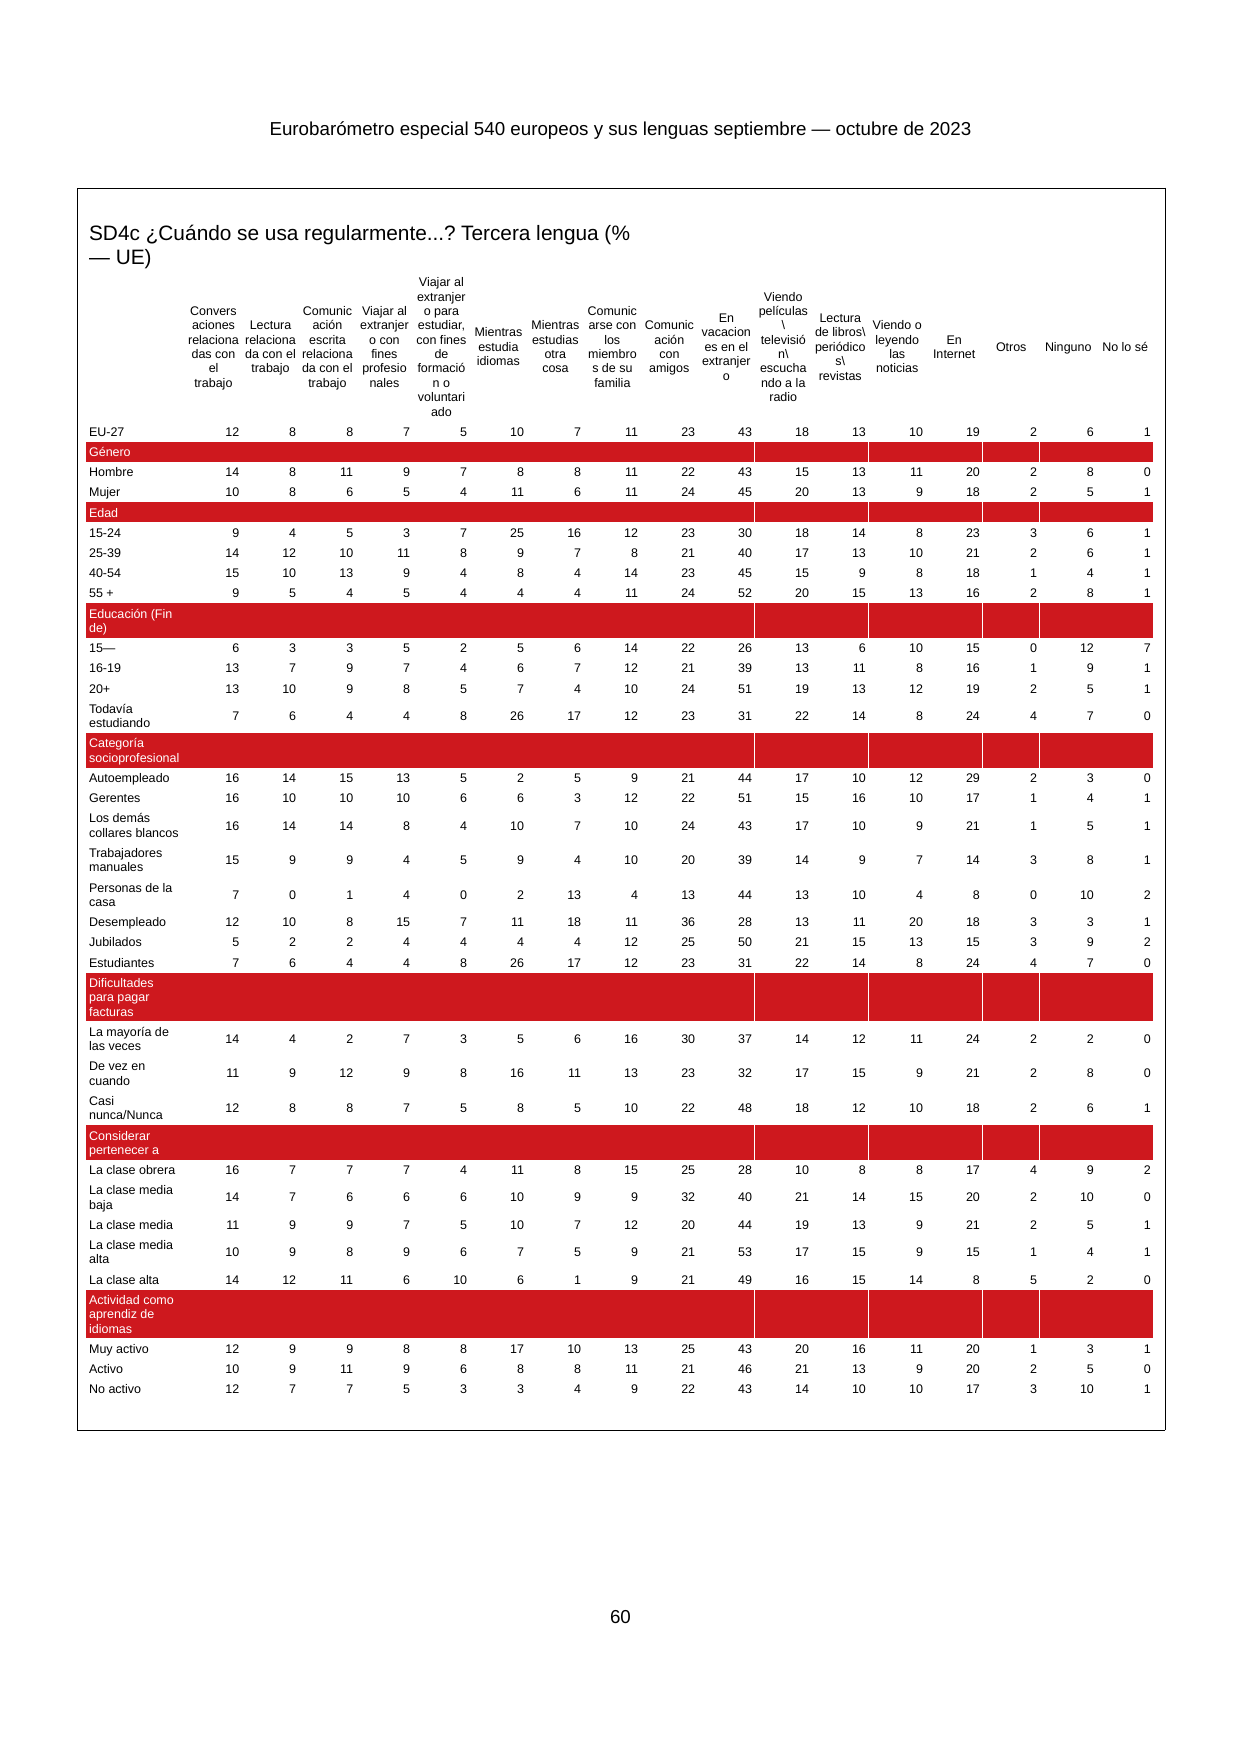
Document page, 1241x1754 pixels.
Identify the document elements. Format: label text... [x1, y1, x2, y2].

table_cell 20 [755, 583, 812, 603]
table_cell [812, 502, 868, 522]
table_cell 21 [755, 1180, 812, 1214]
table_cell 11 [527, 1056, 584, 1091]
table_cell Mientras estudia idiomas [470, 272, 527, 421]
table_cell 13 [185, 678, 242, 698]
table_cell [1096, 502, 1153, 522]
table_cell 6 [242, 952, 299, 972]
table_cell 1 [1096, 421, 1153, 442]
table_cell 7 [185, 952, 242, 972]
table_cell 2 [983, 768, 1039, 788]
table_cell 14 [812, 1180, 868, 1214]
table_cell 3 [413, 1021, 470, 1056]
table_cell 10 [242, 563, 299, 583]
table_cell 8 [413, 699, 470, 733]
table_cell 15 [185, 843, 242, 877]
table_cell 7 [356, 1160, 413, 1180]
table_cell 10 [242, 678, 299, 698]
table_cell En vacaciones en el extranjero [698, 272, 754, 421]
table_cell 15 [755, 563, 812, 583]
table_cell 10 [299, 788, 356, 808]
table_header [869, 218, 926, 272]
table_cell [527, 442, 584, 462]
table_cell 10 [356, 788, 413, 808]
table_cell 21 [755, 1359, 812, 1379]
table_cell 21 [926, 1056, 982, 1091]
table_cell 2 [1040, 1269, 1096, 1289]
table_cell 8 [470, 462, 527, 482]
table_cell La mayoría de las veces [86, 1021, 185, 1056]
table_cell 16 [470, 1056, 527, 1091]
table_cell 10 [470, 808, 527, 843]
table_cell 9 [356, 1235, 413, 1269]
table_cell [356, 973, 413, 1021]
table_cell 24 [926, 952, 982, 972]
table_cell 19 [926, 678, 982, 698]
table_cell 16 [812, 788, 868, 808]
table_cell 49 [698, 1269, 754, 1289]
table_cell 0 [242, 877, 299, 912]
table_cell [584, 502, 641, 522]
table_cell [641, 733, 698, 768]
table_cell 9 [470, 843, 527, 877]
table_cell 2 [1096, 932, 1153, 952]
table_cell 7 [356, 1091, 413, 1125]
table_cell [641, 603, 698, 638]
table_cell 9 [812, 843, 868, 877]
table_cell 9 [356, 563, 413, 583]
table_cell 9 [869, 482, 926, 502]
table_cell 8 [299, 1235, 356, 1269]
table_cell 8 [242, 462, 299, 482]
table_cell [242, 733, 299, 768]
table_cell 17 [755, 543, 812, 563]
table_cell 15 [185, 563, 242, 583]
table_cell 12 [869, 768, 926, 788]
table_cell 37 [698, 1021, 754, 1056]
table_cell 1 [527, 1269, 584, 1289]
table_cell [755, 1290, 812, 1338]
table_cell [470, 973, 527, 1021]
table_cell 11 [584, 912, 641, 932]
table_cell 24 [641, 808, 698, 843]
table_cell 8 [527, 462, 584, 482]
table_cell 8 [470, 1091, 527, 1125]
table_cell 4 [470, 583, 527, 603]
table_cell 5 [527, 1235, 584, 1269]
table_cell 12 [242, 1269, 299, 1289]
table_cell 4 [527, 843, 584, 877]
table_cell 9 [299, 678, 356, 698]
table_cell 12 [584, 952, 641, 972]
table_cell 22 [755, 699, 812, 733]
table_cell 24 [641, 583, 698, 603]
table_cell 8 [299, 421, 356, 442]
table_cell 15 [869, 1180, 926, 1214]
table_cell 0 [1096, 952, 1153, 972]
table_cell 7 [413, 462, 470, 482]
table_cell 8 [869, 699, 926, 733]
table_cell 14 [299, 808, 356, 843]
table_cell 18 [926, 1091, 982, 1125]
table_cell [185, 603, 242, 638]
table_cell [983, 1290, 1039, 1338]
table_cell 4 [584, 877, 641, 912]
table_cell 9 [185, 583, 242, 603]
table_cell 20 [926, 1180, 982, 1214]
table_cell 8 [926, 1269, 982, 1289]
table_cell Jubilados [86, 932, 185, 952]
table_cell 4 [413, 808, 470, 843]
table_cell 0 [1096, 1021, 1153, 1056]
table_cell 10 [869, 421, 926, 442]
table_cell 4 [983, 1160, 1039, 1180]
table_cell 9 [470, 543, 527, 563]
table_cell [299, 1125, 356, 1160]
table_cell 11 [869, 1021, 926, 1056]
table_cell [641, 442, 698, 462]
table_cell [698, 1290, 754, 1338]
table_cell Comunicarse con los miembros de su familia [584, 272, 641, 421]
table_cell 10 [869, 638, 926, 658]
table_cell 7 [356, 421, 413, 442]
table_cell [86, 272, 185, 421]
table_cell 2 [983, 1215, 1039, 1235]
table_cell [641, 1125, 698, 1160]
table_cell 7 [1096, 638, 1153, 658]
table_cell 0 [1096, 1056, 1153, 1091]
table_cell Actividad como aprendiz de idiomas [86, 1290, 185, 1338]
table_cell 14 [812, 523, 868, 543]
table_cell 7 [527, 1215, 584, 1235]
table_cell 9 [242, 1235, 299, 1269]
table_cell [1040, 1290, 1096, 1338]
table_cell 14 [185, 1269, 242, 1289]
table_cell [356, 502, 413, 522]
table_cell 6 [1040, 543, 1096, 563]
table_cell [1040, 603, 1096, 638]
table_cell 9 [584, 768, 641, 788]
table_cell Comunicación con amigos [641, 272, 698, 421]
table_cell 28 [698, 1160, 754, 1180]
table_cell [413, 733, 470, 768]
table_cell [983, 973, 1039, 1021]
table_cell [584, 733, 641, 768]
table_cell 9 [185, 523, 242, 543]
table_header [926, 218, 982, 272]
table_cell 22 [641, 1379, 698, 1399]
table_cell [698, 733, 754, 768]
table_cell [413, 973, 470, 1021]
table_cell 0 [1096, 1269, 1153, 1289]
table_cell [926, 973, 982, 1021]
table_cell 3 [1040, 768, 1096, 788]
table_cell 5 [527, 1091, 584, 1125]
table_cell [1096, 973, 1153, 1021]
table_cell 1 [1096, 1215, 1153, 1235]
table_cell 7 [242, 1180, 299, 1214]
table_cell 11 [584, 583, 641, 603]
table_cell 16 [527, 523, 584, 543]
table_cell 5 [1040, 808, 1096, 843]
table_cell 9 [584, 1180, 641, 1214]
table_cell 17 [527, 952, 584, 972]
table_cell 4 [413, 563, 470, 583]
table_cell 4 [356, 699, 413, 733]
table_cell 8 [299, 1091, 356, 1125]
table_cell 46 [698, 1359, 754, 1379]
table_cell 18 [926, 563, 982, 583]
table_cell 4 [356, 952, 413, 972]
table_cell 10 [185, 482, 242, 502]
table_cell [413, 442, 470, 462]
table_cell [698, 442, 754, 462]
table_cell 13 [584, 1056, 641, 1091]
table_cell [812, 1125, 868, 1160]
table_cell 50 [698, 932, 754, 952]
table_cell 16 [926, 658, 982, 678]
table_cell [641, 502, 698, 522]
table_cell [584, 442, 641, 462]
table_cell 2 [983, 1180, 1039, 1214]
table_cell 30 [641, 1021, 698, 1056]
table_cell 4 [1040, 1235, 1096, 1269]
table_cell 15 [755, 788, 812, 808]
table_cell 6 [1040, 421, 1096, 442]
table_cell 6 [527, 638, 584, 658]
table_cell Conversaciones relacionadas con el trabajo [185, 272, 242, 421]
table_cell Gerentes [86, 788, 185, 808]
table_cell 51 [698, 788, 754, 808]
table_cell [299, 603, 356, 638]
table_cell [698, 502, 754, 522]
table_cell 18 [755, 421, 812, 442]
table_cell 40 [698, 543, 754, 563]
table_cell 32 [698, 1056, 754, 1091]
table_cell 7 [413, 912, 470, 932]
table_cell [1040, 502, 1096, 522]
table_cell 32 [641, 1180, 698, 1214]
table_cell Categoría socioprofesional [86, 733, 185, 768]
table_cell 43 [698, 421, 754, 442]
table_cell 6 [242, 699, 299, 733]
table_cell 4 [527, 678, 584, 698]
table_cell 12 [1040, 638, 1096, 658]
table_cell 9 [242, 1056, 299, 1091]
table_cell 8 [356, 808, 413, 843]
table_cell 2 [470, 768, 527, 788]
table_cell 14 [812, 952, 868, 972]
table_cell 10 [869, 788, 926, 808]
table_cell La clase media baja [86, 1180, 185, 1214]
table_cell 10 [185, 1235, 242, 1269]
table_cell 0 [983, 877, 1039, 912]
table_cell 12 [185, 912, 242, 932]
table_cell 9 [869, 1056, 926, 1091]
table_cell 11 [299, 1269, 356, 1289]
table_cell 16 [584, 1021, 641, 1056]
table_cell 17 [470, 1339, 527, 1359]
table_cell 43 [698, 462, 754, 482]
table_cell 39 [698, 843, 754, 877]
table_cell 15 [356, 912, 413, 932]
table_cell 7 [242, 1379, 299, 1399]
table_cell [527, 1290, 584, 1338]
table_cell La clase media [86, 1215, 185, 1235]
table_cell 8 [356, 678, 413, 698]
table_cell 4 [983, 952, 1039, 972]
table_cell 1 [1096, 843, 1153, 877]
table_cell 8 [527, 1160, 584, 1180]
table_cell 1 [1096, 1091, 1153, 1125]
table_cell 21 [641, 1359, 698, 1379]
table_cell 2 [1096, 1160, 1153, 1180]
table_cell 8 [413, 952, 470, 972]
table_cell 3 [983, 523, 1039, 543]
table_cell 14 [812, 699, 868, 733]
table_cell 12 [185, 1091, 242, 1125]
table_cell 5 [413, 843, 470, 877]
table_cell 10 [584, 843, 641, 877]
table_cell 3 [1040, 1339, 1096, 1359]
table_cell [812, 733, 868, 768]
table_cell [812, 442, 868, 462]
table_cell 12 [812, 1021, 868, 1056]
table_cell 13 [755, 638, 812, 658]
table_cell 2 [1096, 877, 1153, 912]
table_cell 25 [470, 523, 527, 543]
table_cell 4 [413, 482, 470, 502]
table_cell [470, 502, 527, 522]
table_cell 9 [812, 563, 868, 583]
table_cell 10 [527, 1339, 584, 1359]
table_cell Estudiantes [86, 952, 185, 972]
table_cell 26 [470, 952, 527, 972]
table_cell [869, 973, 926, 1021]
table_cell 15-24 [86, 523, 185, 543]
table_cell 26 [698, 638, 754, 658]
table_cell 4 [470, 932, 527, 952]
table_cell 30 [698, 523, 754, 543]
table_cell [584, 1125, 641, 1160]
table_cell 4 [299, 952, 356, 972]
table_cell 9 [869, 1235, 926, 1269]
table_cell [1040, 973, 1096, 1021]
table_cell 11 [869, 462, 926, 482]
table_cell [527, 1125, 584, 1160]
table_cell Educación (Fin de) [86, 603, 185, 638]
table_cell No lo sé [1096, 272, 1153, 421]
table_cell 17 [755, 1056, 812, 1091]
table_cell 10 [1040, 1379, 1096, 1399]
table_cell [926, 502, 982, 522]
table_cell 7 [299, 1379, 356, 1399]
table_cell Viajar al extranjero para estudiar, con fines de formación o voluntariado [413, 272, 470, 421]
table_cell 3 [1040, 912, 1096, 932]
table_cell 5 [413, 421, 470, 442]
table_cell [584, 973, 641, 1021]
table_cell [1096, 442, 1153, 462]
table_cell 15— [86, 638, 185, 658]
table_cell 8 [869, 523, 926, 543]
table_cell 13 [755, 877, 812, 912]
table_cell 23 [641, 563, 698, 583]
table_cell 4 [356, 877, 413, 912]
table_cell 55 + [86, 583, 185, 603]
table_cell Viajar al extranjero con fines profesionales [356, 272, 413, 421]
table_cell Dificultades para pagar facturas [86, 973, 185, 1021]
table_cell 10 [413, 1269, 470, 1289]
table_cell [812, 603, 868, 638]
table_cell [242, 973, 299, 1021]
table_cell 15 [926, 638, 982, 658]
table_cell 1 [1096, 1235, 1153, 1269]
table_cell 13 [641, 877, 698, 912]
table_cell 8 [926, 877, 982, 912]
table_cell 13 [812, 1215, 868, 1235]
table_cell La clase media alta [86, 1235, 185, 1269]
table_cell Lectura relacionada con el trabajo [242, 272, 299, 421]
table_cell [299, 733, 356, 768]
table_cell 14 [926, 843, 982, 877]
table_cell 13 [812, 543, 868, 563]
table_cell 8 [812, 1160, 868, 1180]
table_cell 6 [413, 1235, 470, 1269]
table_cell 5 [356, 583, 413, 603]
table_cell [185, 733, 242, 768]
table_cell 1 [1096, 563, 1153, 583]
table_cell 2 [983, 462, 1039, 482]
table_cell 4 [299, 583, 356, 603]
table_cell 14 [755, 1379, 812, 1399]
table_cell 39 [698, 658, 754, 678]
table_cell 0 [983, 638, 1039, 658]
table_cell 13 [755, 658, 812, 678]
table_cell 14 [584, 563, 641, 583]
table_cell 15 [812, 583, 868, 603]
table_cell 7 [242, 658, 299, 678]
table_cell 4 [299, 699, 356, 733]
table_cell 3 [356, 523, 413, 543]
table_cell [299, 973, 356, 1021]
table_cell [1096, 1290, 1153, 1338]
table_cell 52 [698, 583, 754, 603]
table_cell Trabajadores manuales [86, 843, 185, 877]
table_cell 23 [641, 1056, 698, 1091]
table_cell 11 [869, 1339, 926, 1359]
table_cell 7 [527, 543, 584, 563]
table_cell 17 [926, 1160, 982, 1180]
table_cell 3 [983, 932, 1039, 952]
table_cell 5 [356, 1379, 413, 1399]
table_cell 11 [584, 421, 641, 442]
table_cell 40-54 [86, 563, 185, 583]
table_cell 16 [185, 1160, 242, 1180]
table_cell 10 [812, 768, 868, 788]
table_cell 0 [1096, 699, 1153, 733]
table_cell 12 [869, 678, 926, 698]
table_cell 23 [641, 523, 698, 543]
table_cell [356, 603, 413, 638]
table_cell 17 [755, 768, 812, 788]
table_cell 20+ [86, 678, 185, 698]
table_cell 9 [356, 462, 413, 482]
table_cell 2 [1040, 1021, 1096, 1056]
table_cell 10 [1040, 1180, 1096, 1214]
table_cell 6 [413, 788, 470, 808]
table_cell 21 [641, 768, 698, 788]
table_cell 6 [299, 482, 356, 502]
table_cell [869, 733, 926, 768]
table_cell 10 [584, 808, 641, 843]
table_cell 18 [755, 523, 812, 543]
table_cell 6 [527, 1021, 584, 1056]
table_cell 7 [299, 1160, 356, 1180]
table_cell 10 [470, 1215, 527, 1235]
table_cell 5 [242, 583, 299, 603]
table_cell 19 [755, 678, 812, 698]
table_cell [527, 502, 584, 522]
table_cell 7 [527, 808, 584, 843]
table_cell 9 [584, 1235, 641, 1269]
table_cell 15 [926, 932, 982, 952]
table_cell 13 [812, 678, 868, 698]
table_cell [185, 502, 242, 522]
table_cell 2 [983, 678, 1039, 698]
table_cell 6 [812, 638, 868, 658]
table_cell 20 [641, 1215, 698, 1235]
table_cell 11 [299, 1359, 356, 1379]
table_cell [983, 1125, 1039, 1160]
table_cell 2 [983, 482, 1039, 502]
table_cell [356, 1290, 413, 1338]
table_cell 11 [584, 482, 641, 502]
table_cell 1 [983, 563, 1039, 583]
table_cell 9 [1040, 658, 1096, 678]
table_cell 10 [584, 678, 641, 698]
table_cell 10 [242, 788, 299, 808]
table_cell 6 [470, 788, 527, 808]
table_cell 44 [698, 877, 754, 912]
table_cell 2 [983, 421, 1039, 442]
table_cell [527, 603, 584, 638]
table_cell [1040, 1125, 1096, 1160]
table_cell [299, 442, 356, 462]
table_cell 8 [413, 543, 470, 563]
table_cell 8 [356, 1339, 413, 1359]
table_header [1040, 218, 1096, 272]
table_cell 4 [869, 877, 926, 912]
table_cell 19 [755, 1215, 812, 1235]
table_cell 11 [812, 912, 868, 932]
table_cell 8 [869, 1160, 926, 1180]
table_cell [698, 1125, 754, 1160]
table_cell 7 [527, 658, 584, 678]
table_cell 13 [812, 482, 868, 502]
table_cell [983, 502, 1039, 522]
table_cell 4 [413, 932, 470, 952]
table_cell 31 [698, 952, 754, 972]
table_cell 2 [242, 932, 299, 952]
table_cell 9 [869, 1359, 926, 1379]
table_cell 10 [1040, 877, 1096, 912]
table_cell 1 [1096, 523, 1153, 543]
table_cell 12 [584, 1215, 641, 1235]
table_cell 9 [299, 1215, 356, 1235]
table_cell 3 [983, 912, 1039, 932]
table_cell [1096, 603, 1153, 638]
table_cell [926, 733, 982, 768]
table_cell 5 [299, 523, 356, 543]
table_cell Considerar pertenecer a [86, 1125, 185, 1160]
table_cell 21 [641, 1269, 698, 1289]
table_cell 6 [413, 1180, 470, 1214]
table_cell 15 [812, 1235, 868, 1269]
table_cell 2 [470, 877, 527, 912]
table_cell 1 [1096, 678, 1153, 698]
table_cell 23 [926, 523, 982, 543]
table_cell [641, 1290, 698, 1338]
table_cell 9 [1040, 932, 1096, 952]
table_cell 24 [926, 1021, 982, 1056]
table_cell 10 [299, 543, 356, 563]
table_cell [242, 1290, 299, 1338]
table_cell [983, 733, 1039, 768]
table_cell Autoempleado [86, 768, 185, 788]
table_cell [527, 733, 584, 768]
table_cell 9 [356, 1056, 413, 1091]
table_cell 12 [299, 1056, 356, 1091]
table_cell 6 [299, 1180, 356, 1214]
table_cell 7 [527, 421, 584, 442]
table_cell 21 [641, 1235, 698, 1269]
table_cell 10 [869, 1379, 926, 1399]
table_cell 9 [299, 843, 356, 877]
table_cell [983, 603, 1039, 638]
table_cell 4 [983, 699, 1039, 733]
table_cell [869, 442, 926, 462]
table_cell 11 [185, 1215, 242, 1235]
table_cell 9 [527, 1180, 584, 1214]
table_cell Casi nunca/Nunca [86, 1091, 185, 1125]
table_cell 31 [698, 699, 754, 733]
table_cell 12 [185, 421, 242, 442]
table_cell 43 [698, 1339, 754, 1359]
table_cell [470, 603, 527, 638]
table_cell 16 [185, 768, 242, 788]
table_cell 14 [242, 808, 299, 843]
table_header [698, 218, 754, 272]
table_cell 13 [299, 563, 356, 583]
table_cell No activo [86, 1379, 185, 1399]
table_cell Personas de la casa [86, 877, 185, 912]
table_header [1096, 218, 1153, 272]
table_cell 2 [299, 1021, 356, 1056]
table_cell 26 [470, 699, 527, 733]
table_cell 22 [641, 788, 698, 808]
table_cell 1 [983, 658, 1039, 678]
table_cell 7 [242, 1160, 299, 1180]
table_cell 7 [413, 523, 470, 543]
table_cell 5 [1040, 1359, 1096, 1379]
table_cell 24 [926, 699, 982, 733]
table_cell 19 [926, 421, 982, 442]
table_cell [812, 973, 868, 1021]
table_cell 2 [299, 932, 356, 952]
table_cell [356, 733, 413, 768]
table_cell 29 [926, 768, 982, 788]
table_cell 10 [584, 1091, 641, 1125]
table_cell [926, 442, 982, 462]
table_cell 6 [413, 1359, 470, 1379]
table_cell 4 [242, 1021, 299, 1056]
table_cell 9 [242, 1359, 299, 1379]
table_cell [755, 1125, 812, 1160]
table_cell [470, 1125, 527, 1160]
table_cell 45 [698, 563, 754, 583]
table_cell [641, 973, 698, 1021]
table_cell [299, 502, 356, 522]
table_cell 17 [527, 699, 584, 733]
table_cell [470, 733, 527, 768]
table_cell [185, 1125, 242, 1160]
table_cell 13 [584, 1339, 641, 1359]
table_cell 14 [185, 1180, 242, 1214]
table_cell 17 [926, 1379, 982, 1399]
table_cell [1040, 442, 1096, 462]
table_cell 13 [527, 877, 584, 912]
table_cell 21 [926, 808, 982, 843]
table_cell 1 [1096, 658, 1153, 678]
table_cell [755, 502, 812, 522]
table_cell 16 [185, 788, 242, 808]
table_cell 4 [356, 843, 413, 877]
table_cell [242, 603, 299, 638]
table_cell 13 [185, 658, 242, 678]
table_cell 11 [185, 1056, 242, 1091]
table_cell 21 [641, 658, 698, 678]
table_cell 12 [584, 788, 641, 808]
table_cell 25 [641, 932, 698, 952]
table_cell 1 [983, 788, 1039, 808]
table_cell [413, 603, 470, 638]
table_cell 10 [869, 543, 926, 563]
table_cell 12 [584, 523, 641, 543]
table_cell 13 [755, 912, 812, 932]
table_cell 23 [641, 421, 698, 442]
table_cell 3 [242, 638, 299, 658]
table_cell 14 [584, 638, 641, 658]
table_cell 4 [356, 932, 413, 952]
table_cell 5 [356, 638, 413, 658]
table_cell 15 [812, 932, 868, 952]
table_cell [527, 973, 584, 1021]
table_cell 9 [242, 1215, 299, 1235]
table_cell 14 [185, 1021, 242, 1056]
table_cell La clase obrera [86, 1160, 185, 1180]
table_cell 4 [527, 563, 584, 583]
table_cell 48 [698, 1091, 754, 1125]
table_cell 36 [641, 912, 698, 932]
table_cell [470, 1290, 527, 1338]
table_cell 9 [356, 1359, 413, 1379]
table_cell 7 [185, 877, 242, 912]
table_cell Otros [983, 272, 1039, 421]
table_cell 16-19 [86, 658, 185, 678]
table_cell [869, 1290, 926, 1338]
table_cell [698, 603, 754, 638]
table_cell 13 [812, 421, 868, 442]
table_cell 25 [641, 1160, 698, 1180]
table_cell 1 [1096, 1379, 1153, 1399]
table_cell 10 [185, 1359, 242, 1379]
table_cell 4 [527, 1379, 584, 1399]
table_cell 23 [641, 952, 698, 972]
table_cell [185, 973, 242, 1021]
table_cell 10 [812, 877, 868, 912]
table_cell 8 [470, 1359, 527, 1379]
table_cell [698, 973, 754, 1021]
table_cell 53 [698, 1235, 754, 1269]
table_cell 3 [527, 788, 584, 808]
table_cell [926, 1290, 982, 1338]
table_cell 21 [641, 543, 698, 563]
table_cell 13 [869, 932, 926, 952]
table_cell 11 [470, 912, 527, 932]
table_cell 10 [869, 1091, 926, 1125]
table_cell 43 [698, 1379, 754, 1399]
table_header [812, 218, 868, 272]
table_cell 22 [755, 952, 812, 972]
table_cell 11 [812, 658, 868, 678]
table_cell 1 [983, 1339, 1039, 1359]
table_cell EU-27 [86, 421, 185, 442]
table_cell 5 [1040, 482, 1096, 502]
table_cell 11 [356, 543, 413, 563]
table_cell 5 [1040, 678, 1096, 698]
table_cell Viendo películas\televisión\escuchando a la radio [755, 272, 812, 421]
table_cell [983, 442, 1039, 462]
table_cell 11 [470, 1160, 527, 1180]
table_cell 2 [983, 1359, 1039, 1379]
table_cell 7 [356, 1215, 413, 1235]
table_cell 3 [413, 1379, 470, 1399]
table_cell 6 [527, 482, 584, 502]
table_cell Ninguno [1040, 272, 1096, 421]
table_cell 13 [869, 583, 926, 603]
table_cell [1096, 733, 1153, 768]
table_cell 7 [470, 678, 527, 698]
table_cell [242, 442, 299, 462]
table_cell Lectura de libros\periódicos\ revistas [812, 272, 868, 421]
table_cell 20 [641, 843, 698, 877]
table_cell 14 [185, 462, 242, 482]
table_cell [299, 1290, 356, 1338]
table_cell 1 [1096, 583, 1153, 603]
table_cell 18 [926, 912, 982, 932]
table_cell 9 [584, 1379, 641, 1399]
table_cell 8 [299, 912, 356, 932]
table_cell 6 [356, 1269, 413, 1289]
table_cell 24 [641, 482, 698, 502]
table_cell 22 [641, 638, 698, 658]
table_cell 11 [470, 482, 527, 502]
table_cell 1 [1096, 912, 1153, 932]
table_cell 13 [812, 462, 868, 482]
table_cell 14 [755, 843, 812, 877]
table_cell [1096, 1125, 1153, 1160]
table_cell 21 [755, 932, 812, 952]
table_cell 2 [983, 583, 1039, 603]
table_cell 14 [755, 1021, 812, 1056]
table_cell En Internet [926, 272, 982, 421]
table_cell 8 [584, 543, 641, 563]
table_cell [413, 1125, 470, 1160]
table_cell 11 [584, 462, 641, 482]
table_cell 21 [926, 543, 982, 563]
table_cell [413, 502, 470, 522]
table_cell 17 [755, 808, 812, 843]
table_cell 18 [926, 482, 982, 502]
table_cell 20 [926, 1359, 982, 1379]
table_cell Viendo o leyendo las noticias [869, 272, 926, 421]
table_cell 13 [812, 1359, 868, 1379]
table_cell 20 [755, 482, 812, 502]
table_cell 17 [755, 1235, 812, 1269]
table_cell 10 [242, 912, 299, 932]
table_cell 15 [926, 1235, 982, 1269]
table_cell 12 [185, 1339, 242, 1359]
table_cell Todavía estudiando [86, 699, 185, 733]
table_cell 8 [242, 482, 299, 502]
table_cell 10 [812, 808, 868, 843]
table_cell 10 [470, 1180, 527, 1214]
table_cell 12 [185, 1379, 242, 1399]
table_cell [755, 442, 812, 462]
table_cell 9 [584, 1269, 641, 1289]
table_cell 40 [698, 1180, 754, 1214]
table_cell 13 [356, 768, 413, 788]
table_cell Mujer [86, 482, 185, 502]
table_cell 5 [185, 932, 242, 952]
table_cell 43 [698, 808, 754, 843]
table_cell Mientras estudias otra cosa [527, 272, 584, 421]
table_cell 12 [584, 699, 641, 733]
table_cell 16 [812, 1339, 868, 1359]
table_cell 1 [1096, 543, 1153, 563]
table_cell 4 [413, 1160, 470, 1180]
table_cell [755, 603, 812, 638]
table_cell 9 [869, 808, 926, 843]
table_cell 4 [1040, 563, 1096, 583]
table_cell 2 [983, 1091, 1039, 1125]
table_cell 28 [698, 912, 754, 932]
table_cell 8 [470, 563, 527, 583]
table_cell 0 [1096, 1180, 1153, 1214]
table_cell [185, 442, 242, 462]
table_cell 20 [869, 912, 926, 932]
table_cell 6 [1040, 1091, 1096, 1125]
table_cell 3 [983, 843, 1039, 877]
table_cell [926, 1125, 982, 1160]
table_cell 22 [641, 1091, 698, 1125]
table_cell 7 [356, 1021, 413, 1056]
table_cell 12 [242, 543, 299, 563]
table_cell 10 [755, 1160, 812, 1180]
table_cell 4 [1040, 788, 1096, 808]
table_cell 20 [755, 1339, 812, 1359]
table_cell Activo [86, 1359, 185, 1379]
table_cell 8 [1040, 583, 1096, 603]
table_cell 45 [698, 482, 754, 502]
table_cell 6 [470, 1269, 527, 1289]
table_cell 7 [356, 658, 413, 678]
table_cell [869, 603, 926, 638]
table_cell 0 [1096, 1359, 1153, 1379]
table_cell 0 [413, 877, 470, 912]
table_cell 5 [470, 638, 527, 658]
table_cell 2 [413, 638, 470, 658]
table_cell 3 [983, 1379, 1039, 1399]
table_cell Los demás collares blancos [86, 808, 185, 843]
table_cell 14 [869, 1269, 926, 1289]
table_cell 16 [926, 583, 982, 603]
table_cell 16 [755, 1269, 812, 1289]
table_cell 5 [470, 1021, 527, 1056]
table_cell [1040, 733, 1096, 768]
table_cell 51 [698, 678, 754, 698]
table_cell 0 [1096, 462, 1153, 482]
table_cell [812, 1290, 868, 1338]
table_cell 14 [242, 768, 299, 788]
table_cell 8 [1040, 1056, 1096, 1091]
table_cell 24 [641, 678, 698, 698]
table_cell 4 [413, 583, 470, 603]
table_cell 2 [983, 543, 1039, 563]
table_cell 4 [413, 658, 470, 678]
table_cell 6 [470, 658, 527, 678]
table_cell 20 [926, 462, 982, 482]
table_cell 8 [413, 1339, 470, 1359]
table_cell [242, 502, 299, 522]
table_cell 20 [926, 1339, 982, 1359]
table_header [641, 218, 698, 272]
table_cell 12 [812, 1091, 868, 1125]
table_cell 7 [869, 843, 926, 877]
table_cell 8 [869, 952, 926, 972]
table_cell 0 [1096, 768, 1153, 788]
table_cell 1 [1096, 808, 1153, 843]
table_cell [584, 603, 641, 638]
table_cell 1 [1096, 1339, 1153, 1359]
table_cell Hombre [86, 462, 185, 482]
table_cell 21 [926, 1215, 982, 1235]
table_cell 6 [1040, 523, 1096, 543]
table_cell 11 [584, 1359, 641, 1379]
table_cell [413, 1290, 470, 1338]
table_cell 8 [242, 1091, 299, 1125]
table_cell 1 [299, 877, 356, 912]
table_cell [584, 1290, 641, 1338]
table_cell [356, 1125, 413, 1160]
table_cell 1 [1096, 482, 1153, 502]
table_cell 3 [299, 638, 356, 658]
table_cell 16 [185, 808, 242, 843]
table_cell 5 [356, 482, 413, 502]
table_cell 7 [185, 699, 242, 733]
table_cell [185, 1290, 242, 1338]
table_cell Desempleado [86, 912, 185, 932]
table_cell 9 [299, 1339, 356, 1359]
table_cell 44 [698, 768, 754, 788]
table_cell [755, 733, 812, 768]
table_cell 8 [869, 658, 926, 678]
table_cell 5 [413, 768, 470, 788]
table_cell 7 [1040, 699, 1096, 733]
table_cell 4 [242, 523, 299, 543]
table_cell 8 [869, 563, 926, 583]
table_cell 3 [470, 1379, 527, 1399]
table_cell 9 [869, 1215, 926, 1235]
table_cell 1 [983, 1235, 1039, 1269]
table_cell 15 [812, 1269, 868, 1289]
table_cell 8 [527, 1359, 584, 1379]
table_cell Comunicación escrita relacionada con el trabajo [299, 272, 356, 421]
table_cell 7 [1040, 952, 1096, 972]
table_cell 8 [413, 1056, 470, 1091]
table_cell La clase alta [86, 1269, 185, 1289]
table_cell Género [86, 442, 185, 462]
table_cell [470, 442, 527, 462]
table_cell 5 [1040, 1215, 1096, 1235]
table_cell 1 [983, 808, 1039, 843]
table_cell 23 [641, 699, 698, 733]
table_cell 15 [812, 1056, 868, 1091]
table_cell 4 [527, 583, 584, 603]
table_cell 2 [983, 1021, 1039, 1056]
table_cell 15 [584, 1160, 641, 1180]
table_cell 18 [755, 1091, 812, 1125]
table_cell Edad [86, 502, 185, 522]
table_cell 5 [413, 678, 470, 698]
table_cell 15 [299, 768, 356, 788]
table_cell 5 [527, 768, 584, 788]
table_cell 10 [812, 1379, 868, 1399]
table_cell 8 [1040, 843, 1096, 877]
table_cell 15 [755, 462, 812, 482]
table_cell 6 [185, 638, 242, 658]
table_cell 25 [641, 1339, 698, 1359]
table_cell 1 [1096, 788, 1153, 808]
table_cell [926, 603, 982, 638]
table_header [755, 218, 812, 272]
table_cell 44 [698, 1215, 754, 1235]
table_cell 12 [584, 658, 641, 678]
table_cell [869, 502, 926, 522]
table_cell [242, 1125, 299, 1160]
table_cell 9 [242, 843, 299, 877]
table_cell 11 [299, 462, 356, 482]
table_cell 18 [527, 912, 584, 932]
table_cell 8 [1040, 462, 1096, 482]
table_cell 6 [356, 1180, 413, 1214]
table_cell 9 [299, 658, 356, 678]
table_cell 25-39 [86, 543, 185, 563]
table_cell [356, 442, 413, 462]
table_cell 5 [983, 1269, 1039, 1289]
table_cell 17 [926, 788, 982, 808]
table_cell 22 [641, 462, 698, 482]
table_cell 10 [470, 421, 527, 442]
table_cell 7 [470, 1235, 527, 1269]
table_cell De vez en cuando [86, 1056, 185, 1091]
table_cell 9 [242, 1339, 299, 1359]
table_cell 9 [1040, 1160, 1096, 1180]
table_cell 2 [983, 1056, 1039, 1091]
table_cell Muy activo [86, 1339, 185, 1359]
table_cell 12 [584, 932, 641, 952]
table_header SD4c ¿Cuándo se usa regularmente...? Tercera lengua (% — UE) [86, 218, 641, 272]
table_cell 14 [185, 543, 242, 563]
table_cell 4 [527, 932, 584, 952]
table_cell [869, 1125, 926, 1160]
table_cell 5 [413, 1091, 470, 1125]
table_cell 5 [413, 1215, 470, 1235]
table_cell 8 [242, 421, 299, 442]
table_header [983, 218, 1039, 272]
table_cell [755, 973, 812, 1021]
